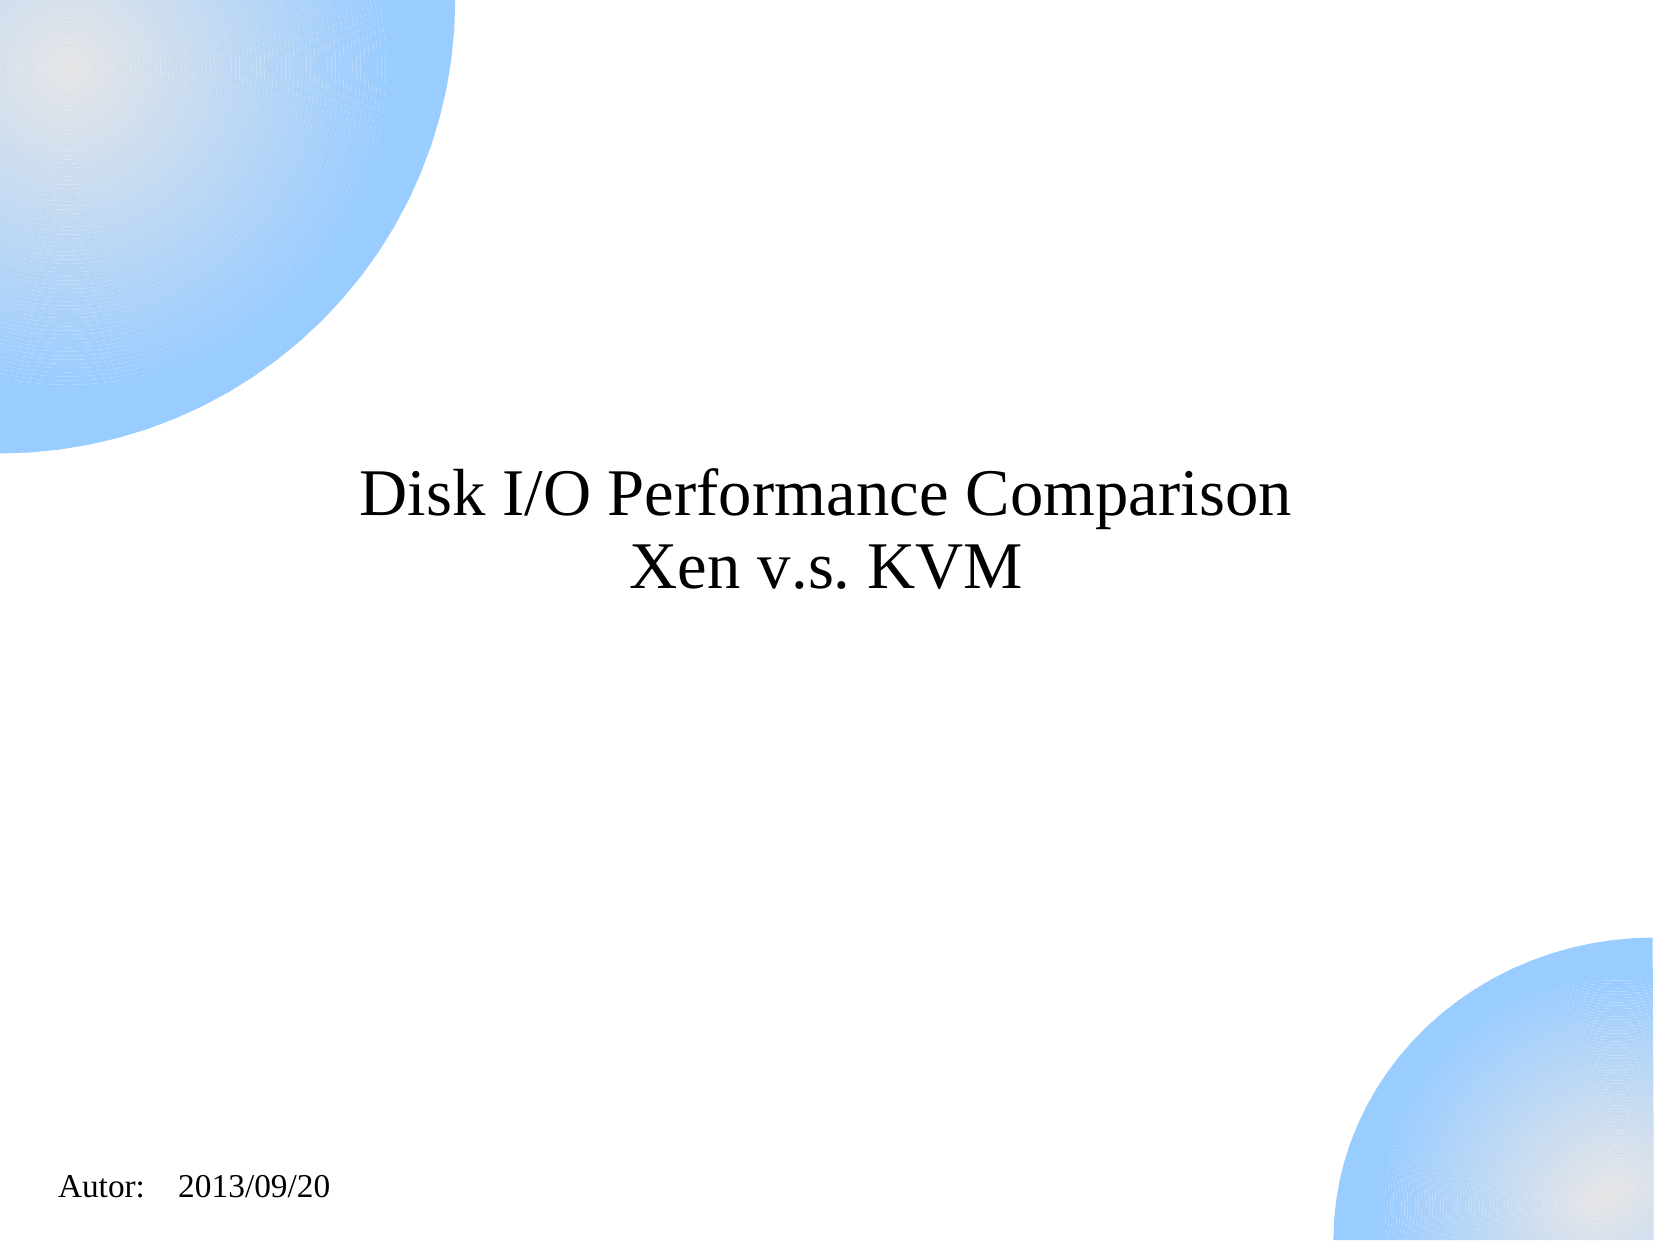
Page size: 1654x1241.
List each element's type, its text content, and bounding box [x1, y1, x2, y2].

subtitle Disk I/O Performance Comparison Xen v.s. KVM [82, 49, 1571, 1010]
